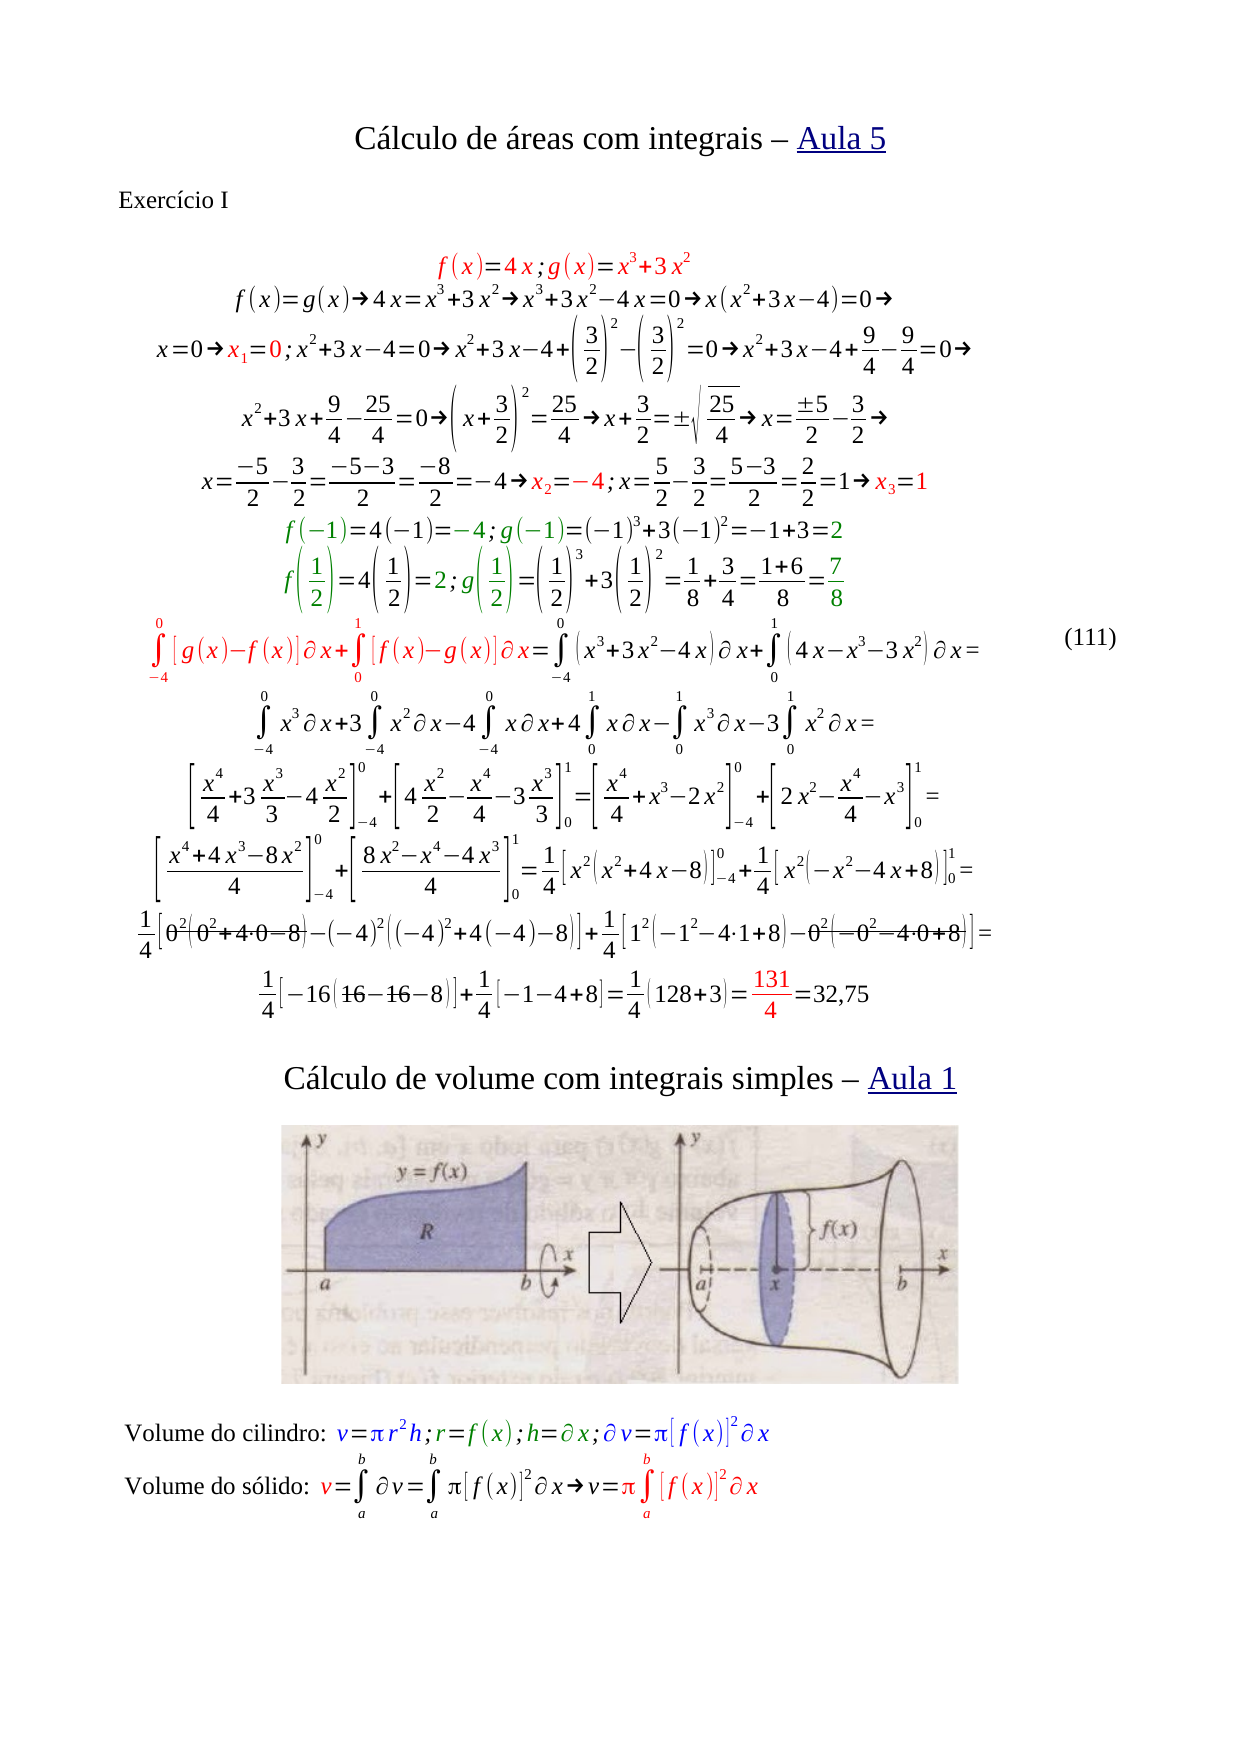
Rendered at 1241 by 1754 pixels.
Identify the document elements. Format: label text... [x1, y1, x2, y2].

table_header (111) [1010, 243, 1122, 1030]
picture [281, 1125, 959, 1384]
text Cálculo de volume com integrais simples – Aula 1 [118, 1058, 1122, 1097]
text Exercício I [118, 185, 1122, 214]
text Cálculo de áreas com integrais – Aula 5 [118, 118, 1122, 156]
table_header [118, 243, 1010, 1030]
